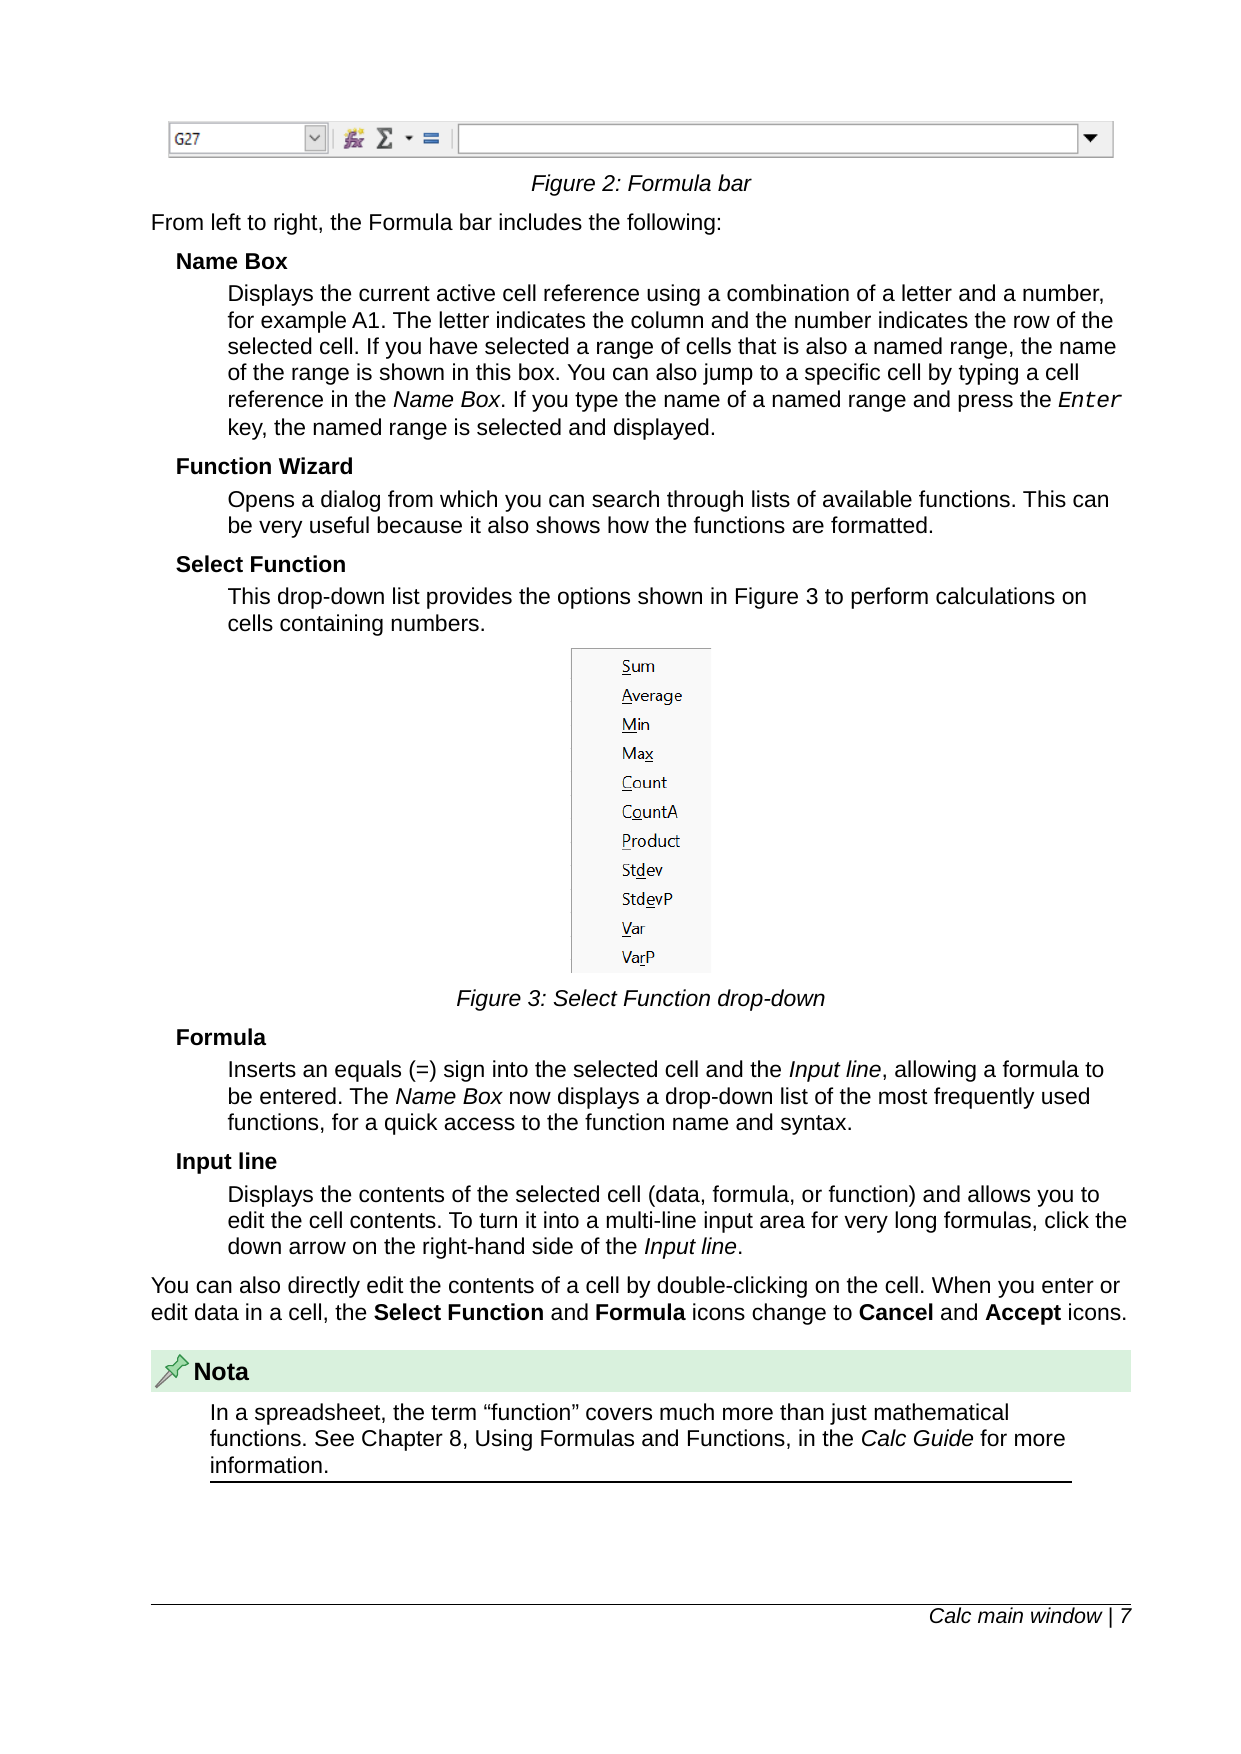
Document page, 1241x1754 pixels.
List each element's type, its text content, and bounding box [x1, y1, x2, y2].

text This drop-down list provides the options shown in Figure 3 to perform calculations on cells containing numbers. [227, 583, 1131, 636]
text Select Function [176, 551, 1131, 577]
subtitle Nota [193, 1350, 1131, 1392]
text Formula [176, 1024, 1131, 1050]
picture [168, 121, 1114, 158]
text Opens a dialog from which you can search through lists of available functions. This can be very useful because it also shows how the functions are formatted. [227, 486, 1131, 538]
text Input line [176, 1148, 1131, 1174]
picture [570, 648, 712, 973]
text Displays the contents of the selected cell (data, formula, or function) and allows you to edit the cell contents. To turn it into a multi-line input area for very long formulas, click the down arrow on the right-hand side of the Input line. [227, 1181, 1131, 1260]
text In a spreadsheet, the term “function” covers much more than just mathematical functions. See Chapter 8, Using Formulas and Functions, in the Calc Guide for more information. [209, 1399, 1072, 1483]
text Name Box [176, 248, 1131, 274]
text Displays the current active cell reference using a combination of a letter and a number, for example A1. The letter indicates the column and the number indicates the row of the selected cell. If you have selected a range of cells that is also a named range, the name of the range is shown in this box. You can also jump to a specific cell by typing a cell reference in the Name Box. If you type the name of a named range and press the Enter key, the named range is selected and displayed. [227, 280, 1131, 440]
text You can also directly edit the contents of a cell by double-clicking on the cell. When you enter or edit data in a cell, the Select Function and Formula icons change to Cancel and Accept icons. [151, 1272, 1131, 1325]
text Inserts an equals (=) sign into the selected cell and the Input line, allowing a formula to be entered. The Name Box now displays a drop-down list of the most frequently used functions, for a quick access to the function name and syntax. [227, 1056, 1131, 1136]
text Figure 2: Formula bar [168, 170, 1114, 196]
list From left to right, the Formula bar includes the following: [151, 209, 1131, 235]
text Function Wizard [176, 453, 1131, 479]
text Figure 3: Select Function drop-down [456, 985, 826, 1011]
